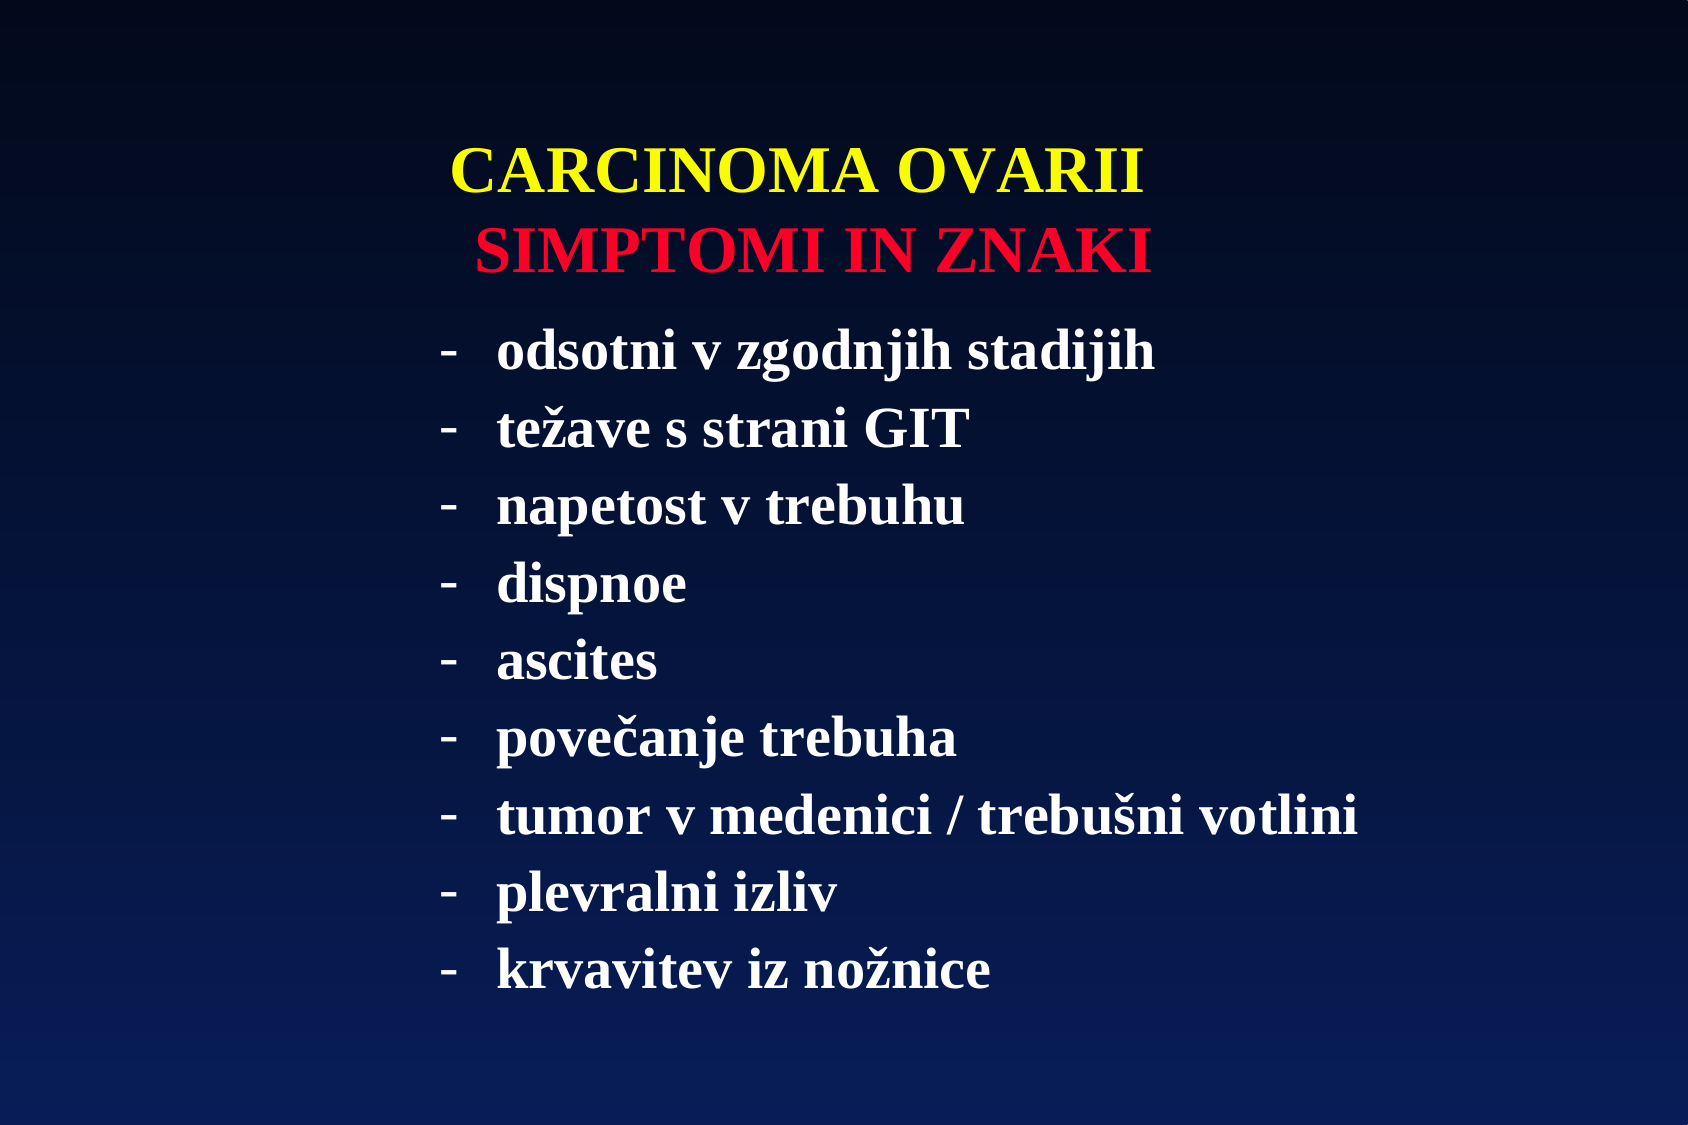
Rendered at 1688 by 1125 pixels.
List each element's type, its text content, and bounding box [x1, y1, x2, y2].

title CARCINOMA OVARII SIMPTOMI IN ZNAKI [0, 37, 1650, 375]
list odsotni v zgodnjih stadijih težave s strani GIT napetost v trebuhu dispnoe ascites povečanje trebuha tumor v medenici / trebušni votlini plevralni izliv krvavitev iz nožnice [424, 312, 1488, 1088]
